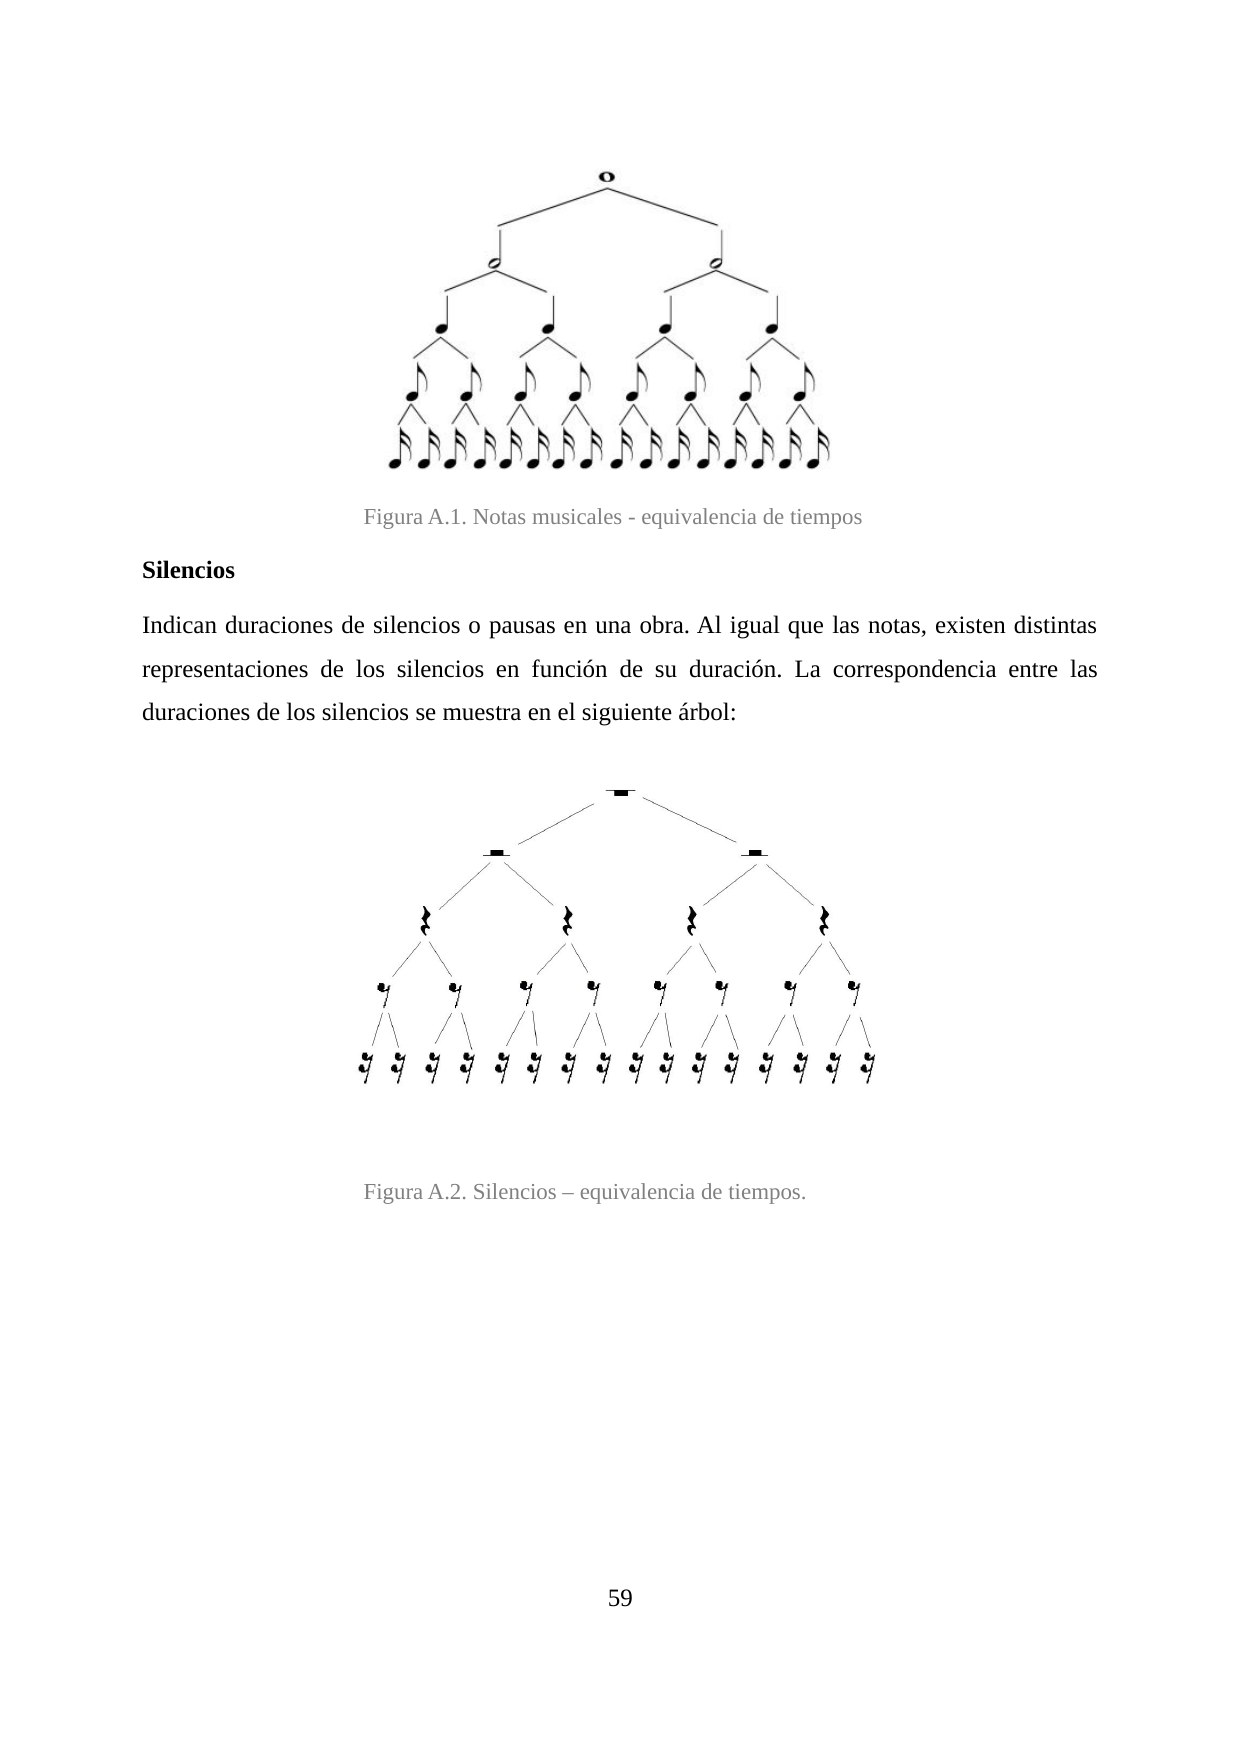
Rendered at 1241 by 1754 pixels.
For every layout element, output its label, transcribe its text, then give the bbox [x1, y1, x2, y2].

picture [384, 150, 842, 490]
text Figura A.2. Silencios – equivalencia de tiempos. [142, 1165, 1098, 1204]
text Indican duraciones de silencios o pausas en una obra. Al igual que las notas, existen distintas representaciones de los silencios en función de su duración. La correspondencia entre las duraciones de los silencios se muestra en el siguiente árbol: [142, 611, 1098, 726]
text Figura A.1. Notas musicales - equivalencia de tiempos [142, 142, 1098, 529]
picture [329, 738, 933, 1165]
text Silencios [142, 555, 1098, 584]
